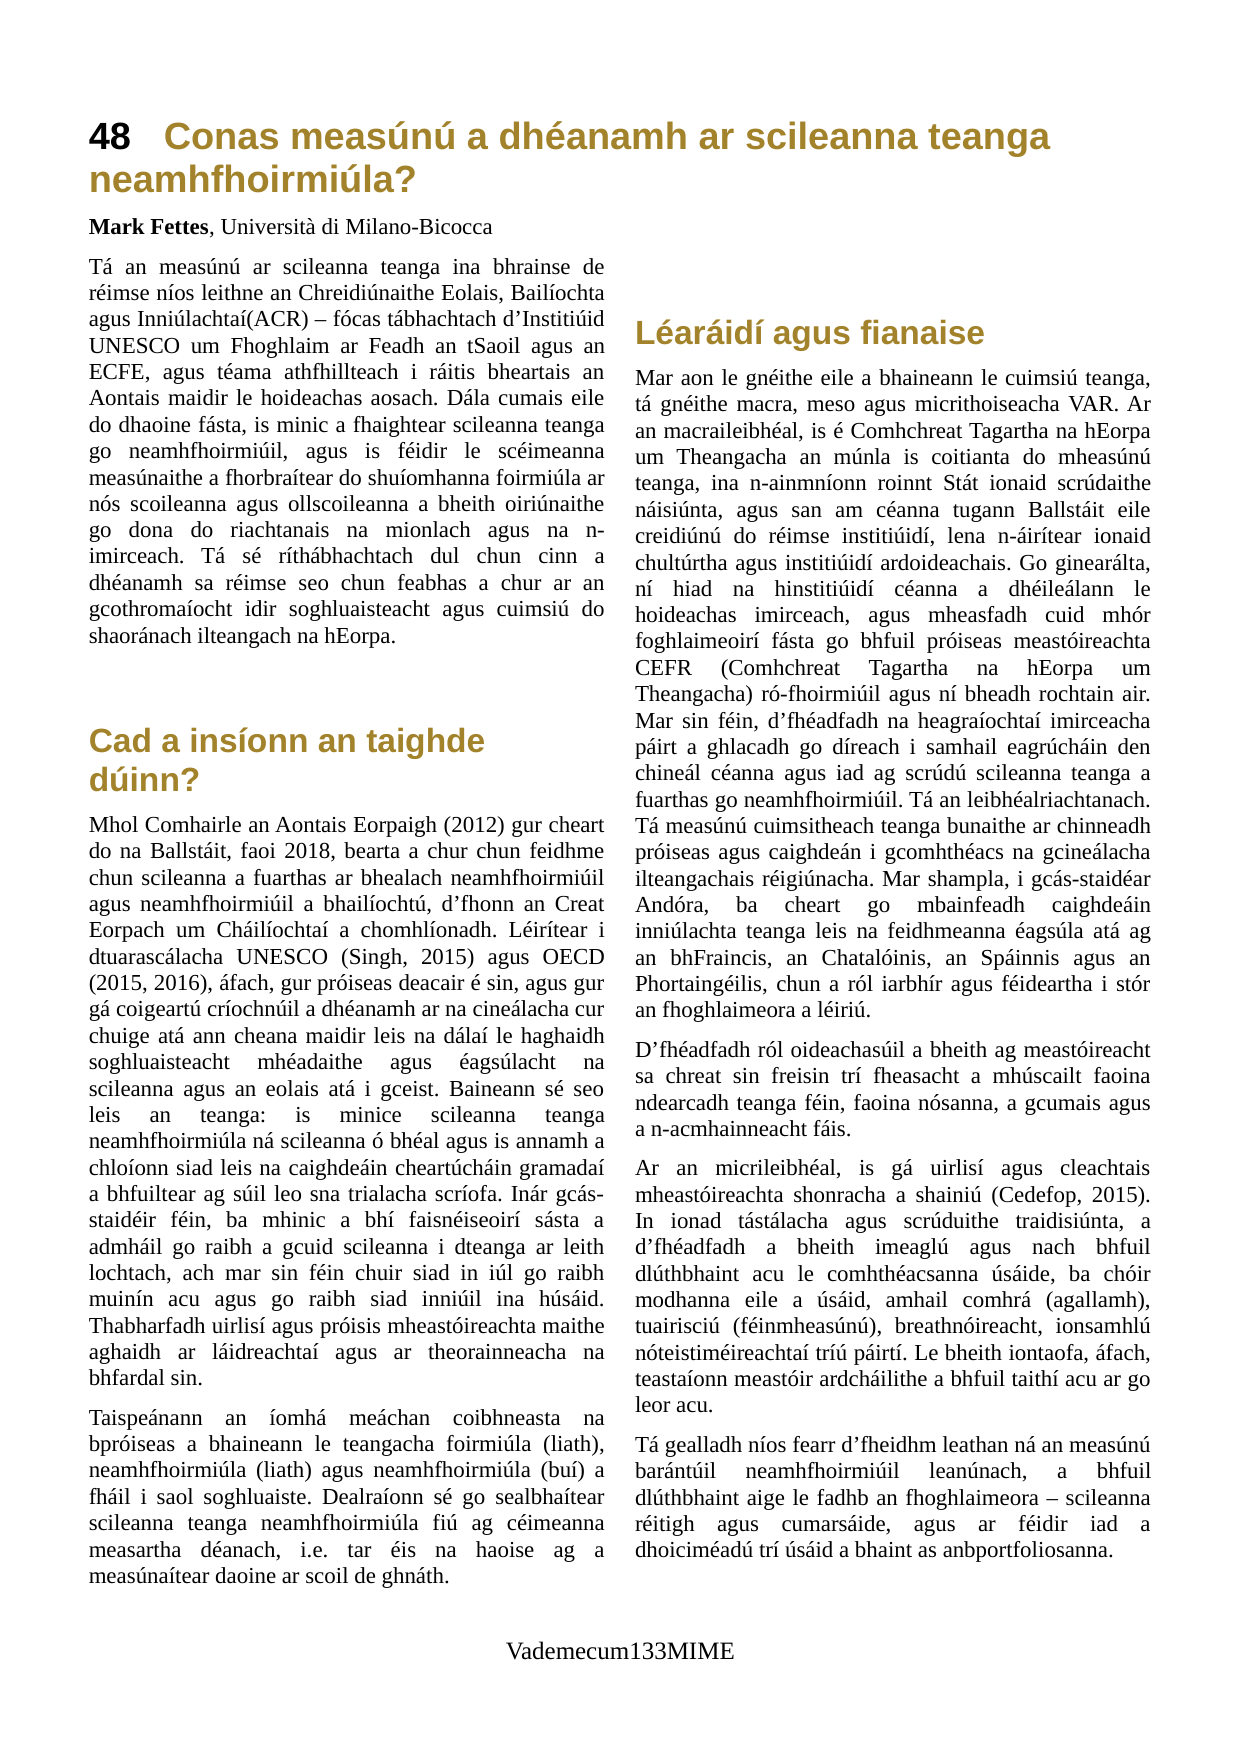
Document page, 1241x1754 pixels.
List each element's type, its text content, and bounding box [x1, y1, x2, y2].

subtitle Cad a insíonn an taighde dúinn? [88, 721, 605, 798]
text Ar an micrileibhéal, is gá uirlisí agus cleachtais mheastóireachta shonracha a shainiú (Cedefop, 2015). In ionad tástálacha agus scrúduithe traidisiúnta, a d’fhéadfadh a bheith imeaglú agus nach bhfuil dlúthbhaint acu le comhthéacsanna úsáide, ba chóir modhanna eile a úsáid, amhail comhrá (agallamh), tuairisciú (féinmheasúnú), breathnóireacht, ionsamhlú nóteistiméireachtaí tríú páirtí. Le bheith iontaofa, áfach, teastaíonn meastóir ardcháilithe a bhfuil taithí acu ar go leor acu. [635, 1154, 1152, 1418]
text Tá an measúnú ar scileanna teanga ina bhrainse de réimse níos leithne an Chreidiúnaithe Eolais, Bailíochta agus Inniúlachtaí(ACR) – fócas tábhachtach d’Institiúid UNESCO um Fhoghlaim ar Feadh an tSaoil agus an ECFE, agus téama athfhillteach i ráitis bheartais an Aontais maidir le hoideachas aosach. Dála cumais eile do dhaoine fásta, is minic a fhaightear scileanna teanga go neamhfhoirmiúil, agus is féidir le scéimeanna measúnaithe a fhorbraítear do shuíomhanna foirmiúla ar nós scoileanna agus ollscoileanna a bheith oiriúnaithe go dona do riachtanais na mionlach agus na n-imirceach. Tá sé ríthábhachtach dul chun cinn a dhéanamh sa réimse seo chun feabhas a chur ar an gcothromaíocht idir soghluaisteacht agus cuimsiú do shaoránach ilteangach na hEorpa. [88, 253, 605, 648]
text Mhol Comhairle an Aontais Eorpaigh (2012) gur cheart do na Ballstáit, faoi 2018, bearta a chur chun feidhme chun scileanna a fuarthas ar bhealach neamhfhoirmiúil agus neamhfhoirmiúil a bhailíochtú, d’fhonn an Creat Eorpach um Cháilíochtaí a chomhlíonadh. Léirítear i dtuarascálacha UNESCO (Singh, 2015) agus OECD (2015, 2016), áfach, gur próiseas deacair é sin, agus gur gá coigeartú críochnúil a dhéanamh ar na cineálacha cur chuige atá ann cheana maidir leis na dálaí le haghaidh soghluaisteacht mhéadaithe agus éagsúlacht na scileanna agus an eolais atá i gceist. Baineann sé seo leis an teanga: is minice scileanna teanga neamhfhoirmiúla ná scileanna ó bhéal agus is annamh a chloíonn siad leis na caighdeáin cheartúcháin gramadaí a bhfuiltear ag súil leo sna trialacha scríofa. Inár gcás-staidéir féin, ba mhinic a bhí faisnéiseoirí sásta a admháil go raibh a gcuid scileanna i dteanga ar leith lochtach, ach mar sin féin chuir siad in iúl go raibh muinín acu agus go raibh siad inniúil ina húsáid. Thabharfadh uirlisí agus próisis mheastóireachta maithe aghaidh ar láidreachtaí agus ar theorainneacha na bhfardal sin. [88, 811, 605, 1391]
subtitle Conas measúnú a dhéanamh ar scileanna teanga neamhfhoirmiúla? [88, 113, 1152, 201]
text Tá gealladh níos fearr d’fheidhm leathan ná an measúnú barántúil neamhfhoirmiúil leanúnach, a bhfuil dlúthbhaint aige le fadhb an fhoghlaimeora – scileanna réitigh agus cumarsáide, agus ar féidir iad a dhoiciméadú trí úsáid a bhaint as anbportfoliosanna. [635, 1431, 1152, 1563]
text Mark Fettes, Università di Milano-Bicocca [88, 213, 1152, 240]
subtitle Léaráidí agus fianaise [635, 313, 1152, 352]
text D’fhéadfadh ról oideachasúil a bheith ag meastóireacht sa chreat sin freisin trí fheasacht a mhúscailt faoina ndearcadh teanga féin, faoina nósanna, a gcumais agus a n-acmhainneacht fáis. [635, 1036, 1152, 1141]
text Mar aon le gnéithe eile a bhaineann le cuimsiú teanga, tá gnéithe macra, meso agus micrithoiseacha VAR. Ar an macraileibhéal, is é Comhchreat Tagartha na hEorpa um Theangacha an múnla is coitianta do mheasúnú teanga, ina n-ainmníonn roinnt Stát ionaid scrúdaithe náisiúnta, agus san am céanna tugann Ballstáit eile creidiúnú do réimse institiúidí, lena n-áirítear ionaid chultúrtha agus institiúidí ardoideachais. Go ginearálta, ní hiad na hinstitiúidí céanna a dhéileálann le hoideachas imirceach, agus mheasfadh cuid mhór foghlaimeoirí fásta go bhfuil próiseas meastóireachta CEFR (Comhchreat Tagartha na hEorpa um Theangacha) ró-fhoirmiúil agus ní bheadh rochtain air. Mar sin féin, d’fhéadfadh na heagraíochtaí imirceacha páirt a ghlacadh go díreach i samhail eagrúcháin den chineál céanna agus iad ag scrúdú scileanna teanga a fuarthas go neamhfhoirmiúil. Tá an leibhéalriachtanach. Tá measúnú cuimsitheach teanga bunaithe ar chinneadh próiseas agus caighdeán i gcomhthéacs na gcineálacha ilteangachais réigiúnacha. Mar shampla, i gcás-staidéar Andóra, ba cheart go mbainfeadh caighdeáin inniúlachta teanga leis na feidhmeanna éagsúla atá ag an bhFraincis, an Chatalóinis, an Spáinnis agus an Phortaingéilis, chun a ról iarbhír agus féideartha i stór an fhoghlaimeora a léiriú. [635, 364, 1152, 1023]
text Taispeánann an íomhá meáchan coibhneasta na bpróiseas a bhaineann le teangacha foirmiúla (liath), neamhfhoirmiúla (liath) agus neamhfhoirmiúla (buí) a fháil i saol soghluaiste. Dealraíonn sé go sealbhaítear scileanna teanga neamhfhoirmiúla fiú ag céimeanna measartha déanach, i.e. tar éis na haoise ag a measúnaítear daoine ar scoil de ghnáth. [88, 1404, 605, 1588]
